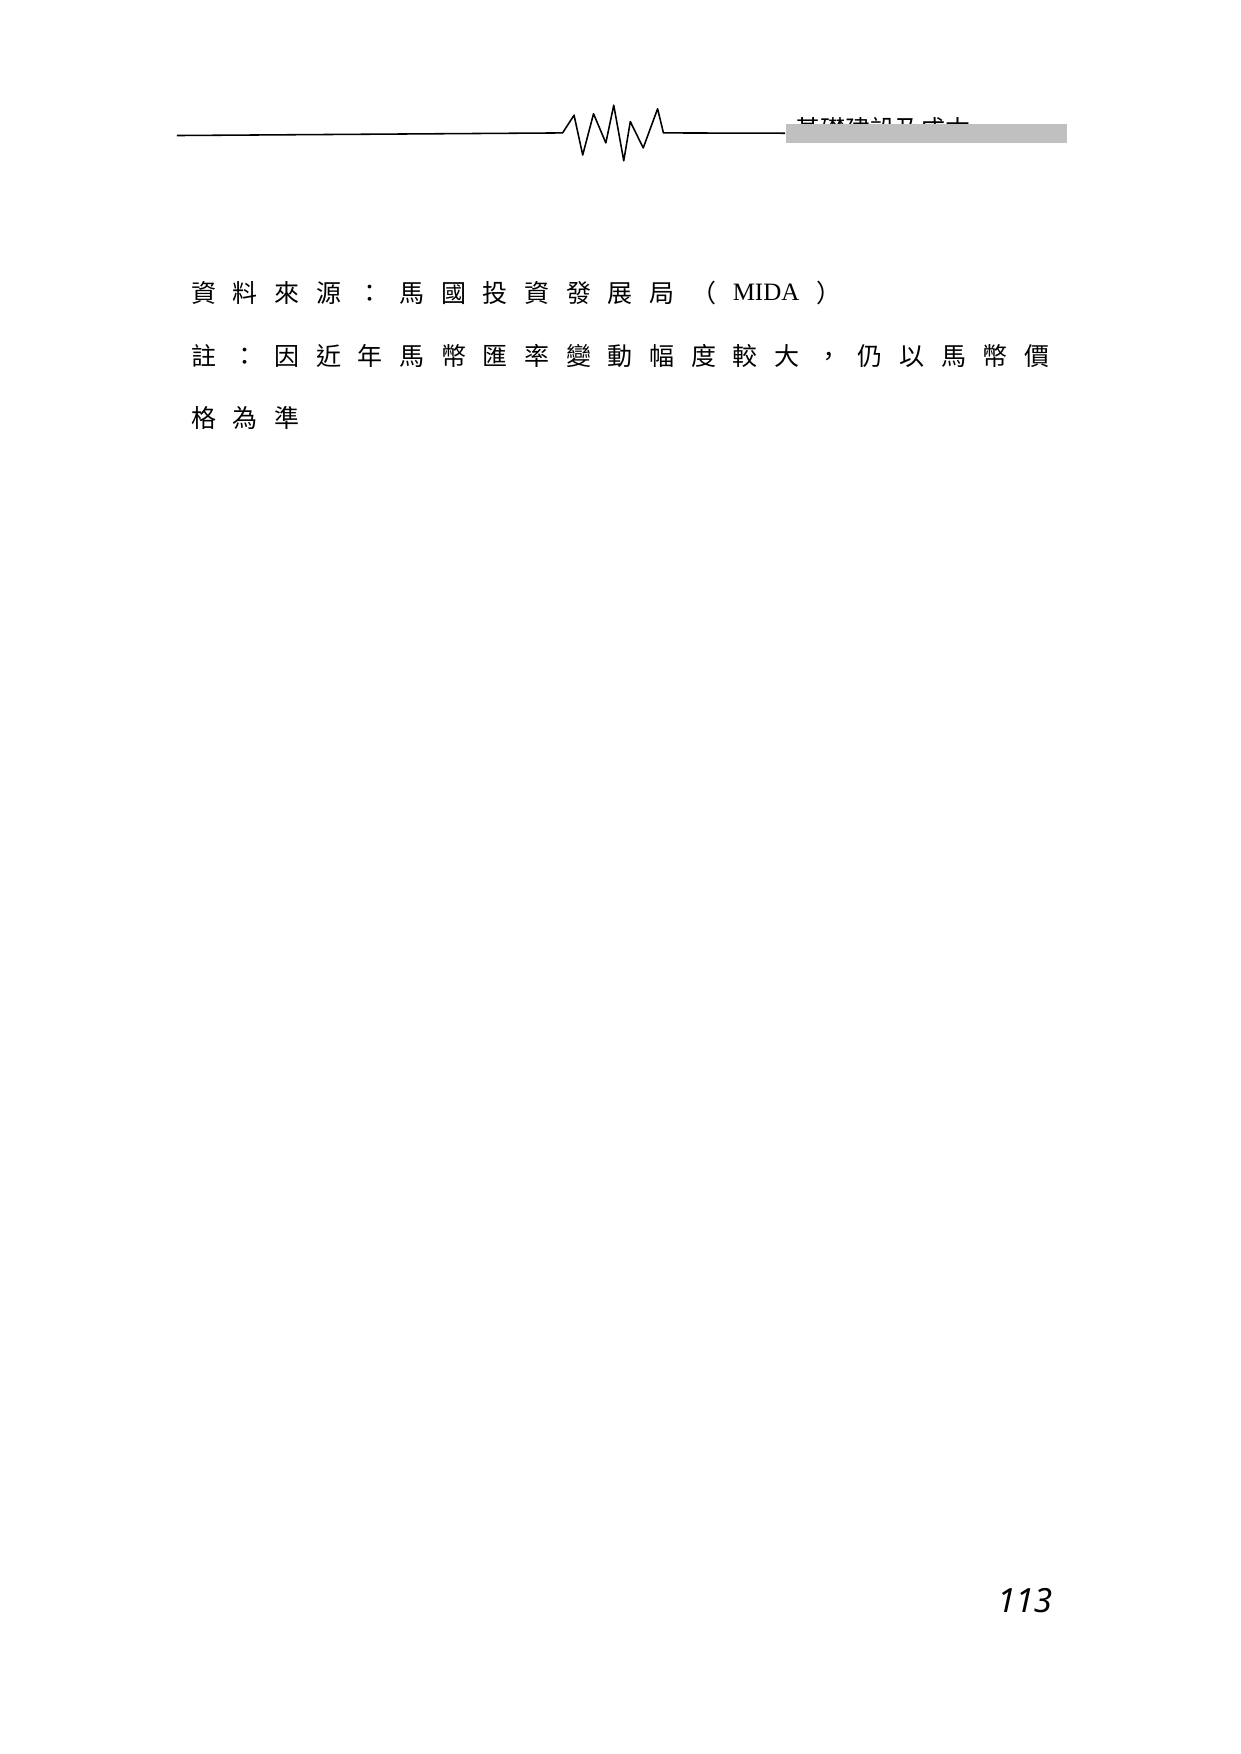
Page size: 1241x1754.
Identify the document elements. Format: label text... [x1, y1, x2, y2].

text 註：因近年馬幣匯率變動幅度較大，仍以馬幣價格為準 [183, 313, 1058, 438]
text 資料來源：馬國投資發展局（MIDA） [183, 250, 1058, 313]
